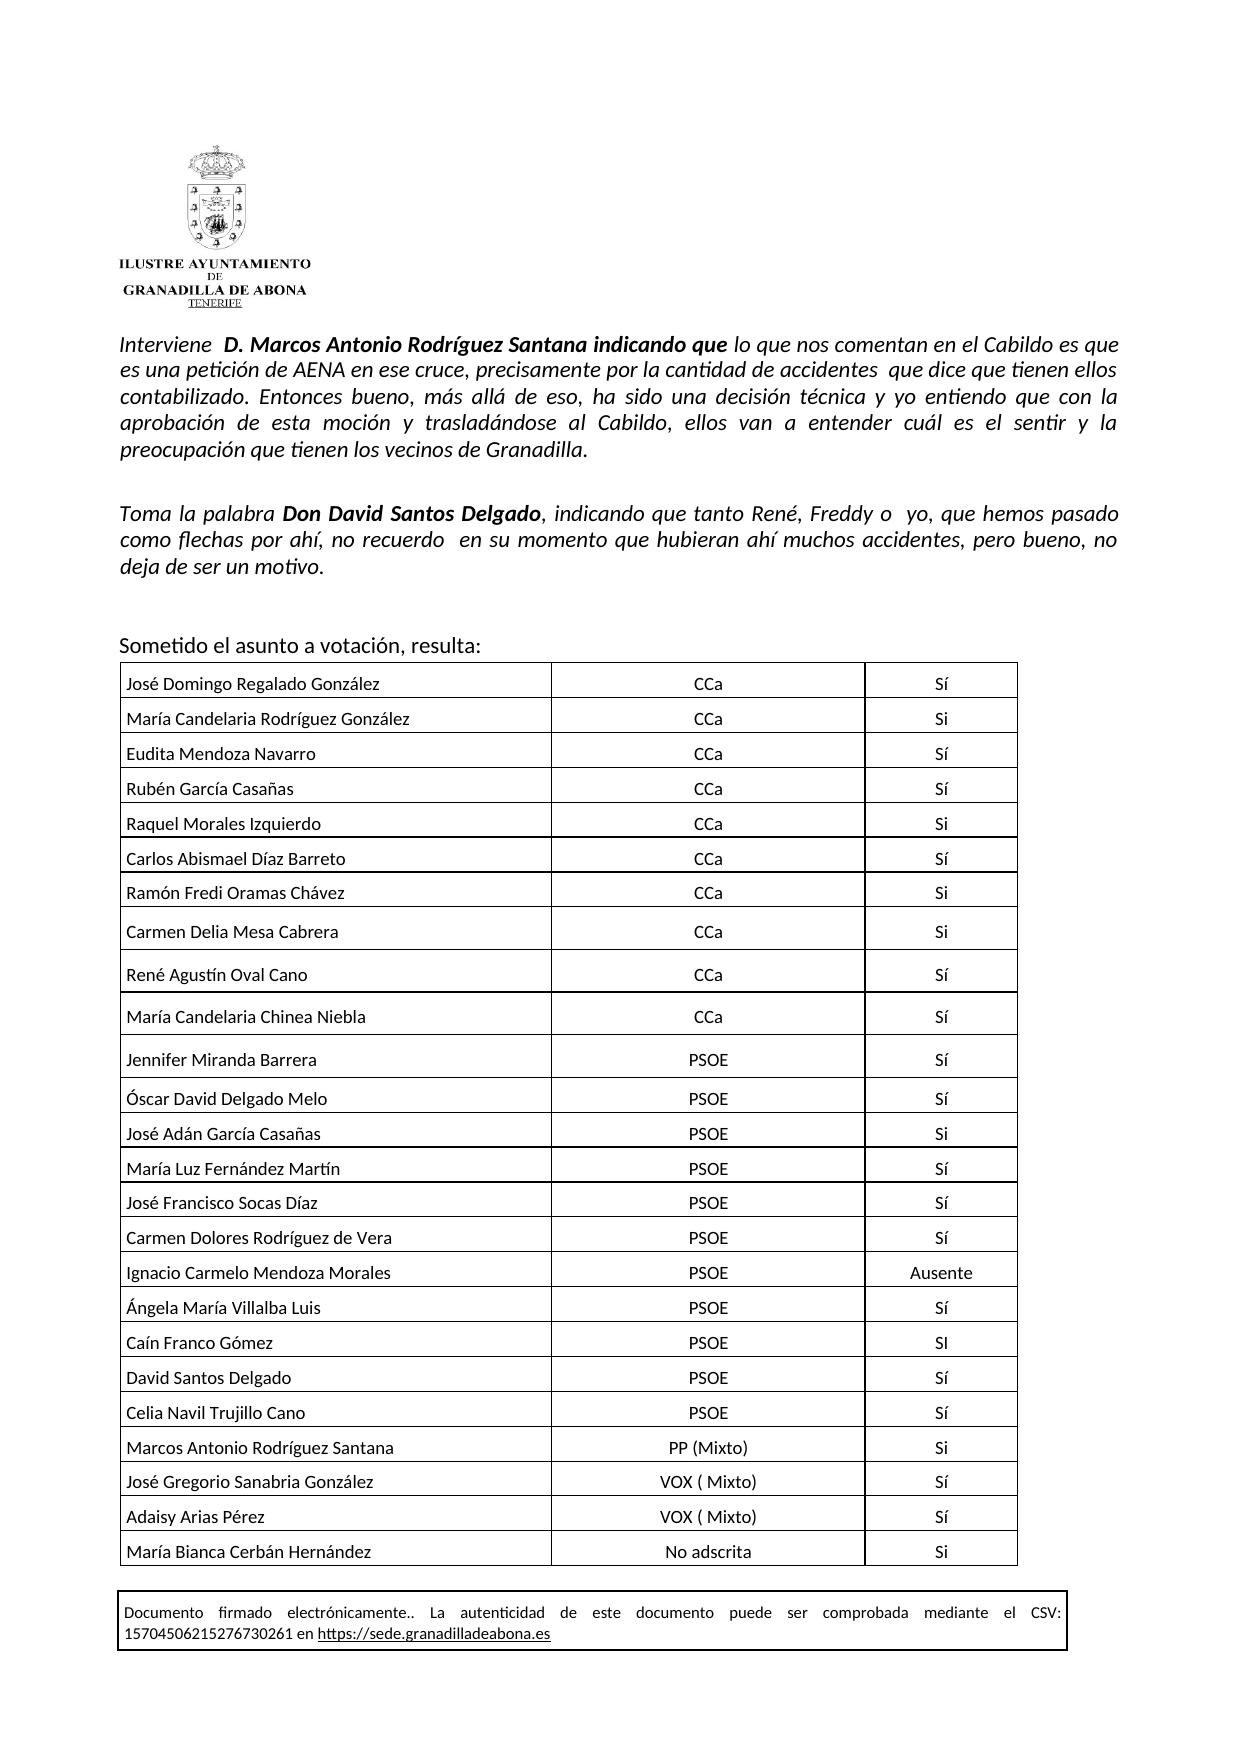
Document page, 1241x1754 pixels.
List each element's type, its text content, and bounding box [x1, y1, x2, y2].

table_cell PSOE [552, 1035, 864, 1077]
table_cell Sí [866, 1357, 1017, 1391]
table_cell PSOE [552, 1148, 864, 1181]
table_cell Sí [866, 1183, 1017, 1216]
table_cell René Agustín Oval Cano [121, 950, 551, 991]
table_cell Si [866, 1531, 1017, 1565]
table_cell Sí [866, 950, 1017, 991]
table_cell José Francisco Socas Díaz [121, 1183, 551, 1216]
table_cell No adscrita [552, 1531, 864, 1565]
table_cell Carmen Dolores Rodríguez de Vera [121, 1217, 551, 1251]
table_cell CCa [552, 993, 864, 1034]
table_cell Óscar David Delgado Melo [121, 1078, 551, 1112]
table_cell Sí [866, 1035, 1017, 1077]
table_cell Sí [866, 1496, 1017, 1530]
table_cell CCa [552, 838, 864, 871]
table_cell CCa [552, 907, 864, 949]
table_cell Si [866, 803, 1017, 836]
table_cell Carmen Delia Mesa Cabrera [121, 907, 551, 949]
table_cell PSOE [552, 1287, 864, 1321]
table_cell Carlos Abismael Díaz Barreto [121, 838, 551, 871]
table_cell PSOE [552, 1183, 864, 1216]
table_cell PSOE [552, 1392, 864, 1426]
table_cell Rubén García Casañas [121, 768, 551, 802]
table_cell CCa [552, 950, 864, 991]
table_cell Sí [866, 768, 1017, 802]
table_cell VOX ( Mixto) [552, 1496, 864, 1530]
table_cell Raquel Morales Izquierdo [121, 803, 551, 836]
table_cell SI [866, 1322, 1017, 1356]
table_cell CCa [552, 803, 864, 836]
table_cell María Candelaria Chinea Niebla [121, 993, 551, 1034]
table_cell José Adán García Casañas [121, 1113, 551, 1146]
table_cell CCa [552, 698, 864, 732]
text Toma la palabra Don David Santos Delgado, indicando que tanto René, Freddy o yo, que hemos pasado como flechas por ahí, no recuerdo en su momento que hubieran ahí muchos accidentes, pero bueno, no deja de ser un motivo. [119, 501, 1122, 580]
table_cell PSOE [552, 1217, 864, 1251]
table_cell CCa [552, 733, 864, 767]
table_cell Ángela María Villalba Luis [121, 1287, 551, 1321]
table_cell Si [866, 698, 1017, 732]
table_cell Si [866, 873, 1017, 906]
table_cell María Candelaria Rodríguez González [121, 698, 551, 732]
table_cell PP (Mixto) [552, 1427, 864, 1461]
table_cell PSOE [552, 1252, 864, 1286]
table_cell VOX ( Mixto) [552, 1462, 864, 1495]
table_cell CCa [552, 873, 864, 906]
table_cell Sí [866, 733, 1017, 767]
table_cell David Santos Delgado [121, 1357, 551, 1391]
text Interviene D. Marcos Antonio Rodríguez Santana indicando que lo que nos comentan en el Cabildo es que es una petición de AENA en ese cruce, precisamente por la cantidad de accidentes que dice que tienen ellos contabilizado. Entonces bueno, más allá de eso, ha sido una decisión técnica y yo entiendo que con la aprobación de esta moción y trasladándose al Cabildo, ellos van a entender cuál es el sentir y la preocupación que tienen los vecinos de Granadilla. [119, 331, 1122, 463]
table_cell Si [866, 1427, 1017, 1461]
table_cell Sí [866, 1078, 1017, 1112]
table_cell Jennifer Miranda Barrera [121, 1035, 551, 1077]
table_cell Ramón Fredi Oramas Chávez [121, 873, 551, 906]
table_cell Si [866, 1113, 1017, 1146]
table_cell PSOE [552, 1322, 864, 1356]
table_cell Marcos Antonio Rodríguez Santana [121, 1427, 551, 1461]
table_cell Sí [866, 993, 1017, 1034]
table_cell Si [866, 907, 1017, 949]
text Sometido el asunto a votación, resulta: [119, 633, 1122, 659]
table_cell Ignacio Carmelo Mendoza Morales [121, 1252, 551, 1286]
table_cell PSOE [552, 1078, 864, 1112]
table_header CCa [552, 663, 864, 697]
table_cell Sí [866, 838, 1017, 871]
table_cell Eudita Mendoza Navarro [121, 733, 551, 767]
table_cell Celia Navil Trujillo Cano [121, 1392, 551, 1426]
table_cell María Bianca Cerbán Hernández [121, 1531, 551, 1565]
table_cell Caín Franco Gómez [121, 1322, 551, 1356]
table_cell Adaisy Arias Pérez [121, 1496, 551, 1530]
table_cell PSOE [552, 1113, 864, 1146]
table_cell José Gregorio Sanabria González [121, 1462, 551, 1495]
table_cell PSOE [552, 1357, 864, 1391]
table_cell Sí [866, 1217, 1017, 1251]
table_cell Sí [866, 1148, 1017, 1181]
table_cell María Luz Fernández Martín [121, 1148, 551, 1181]
table_cell Ausente [866, 1252, 1017, 1286]
table_cell Sí [866, 1287, 1017, 1321]
table_cell Sí [866, 1462, 1017, 1495]
table_cell CCa [552, 768, 864, 802]
table_header José Domingo Regalado González [121, 663, 551, 697]
table_header Sí [866, 663, 1017, 697]
table_cell Sí [866, 1392, 1017, 1426]
